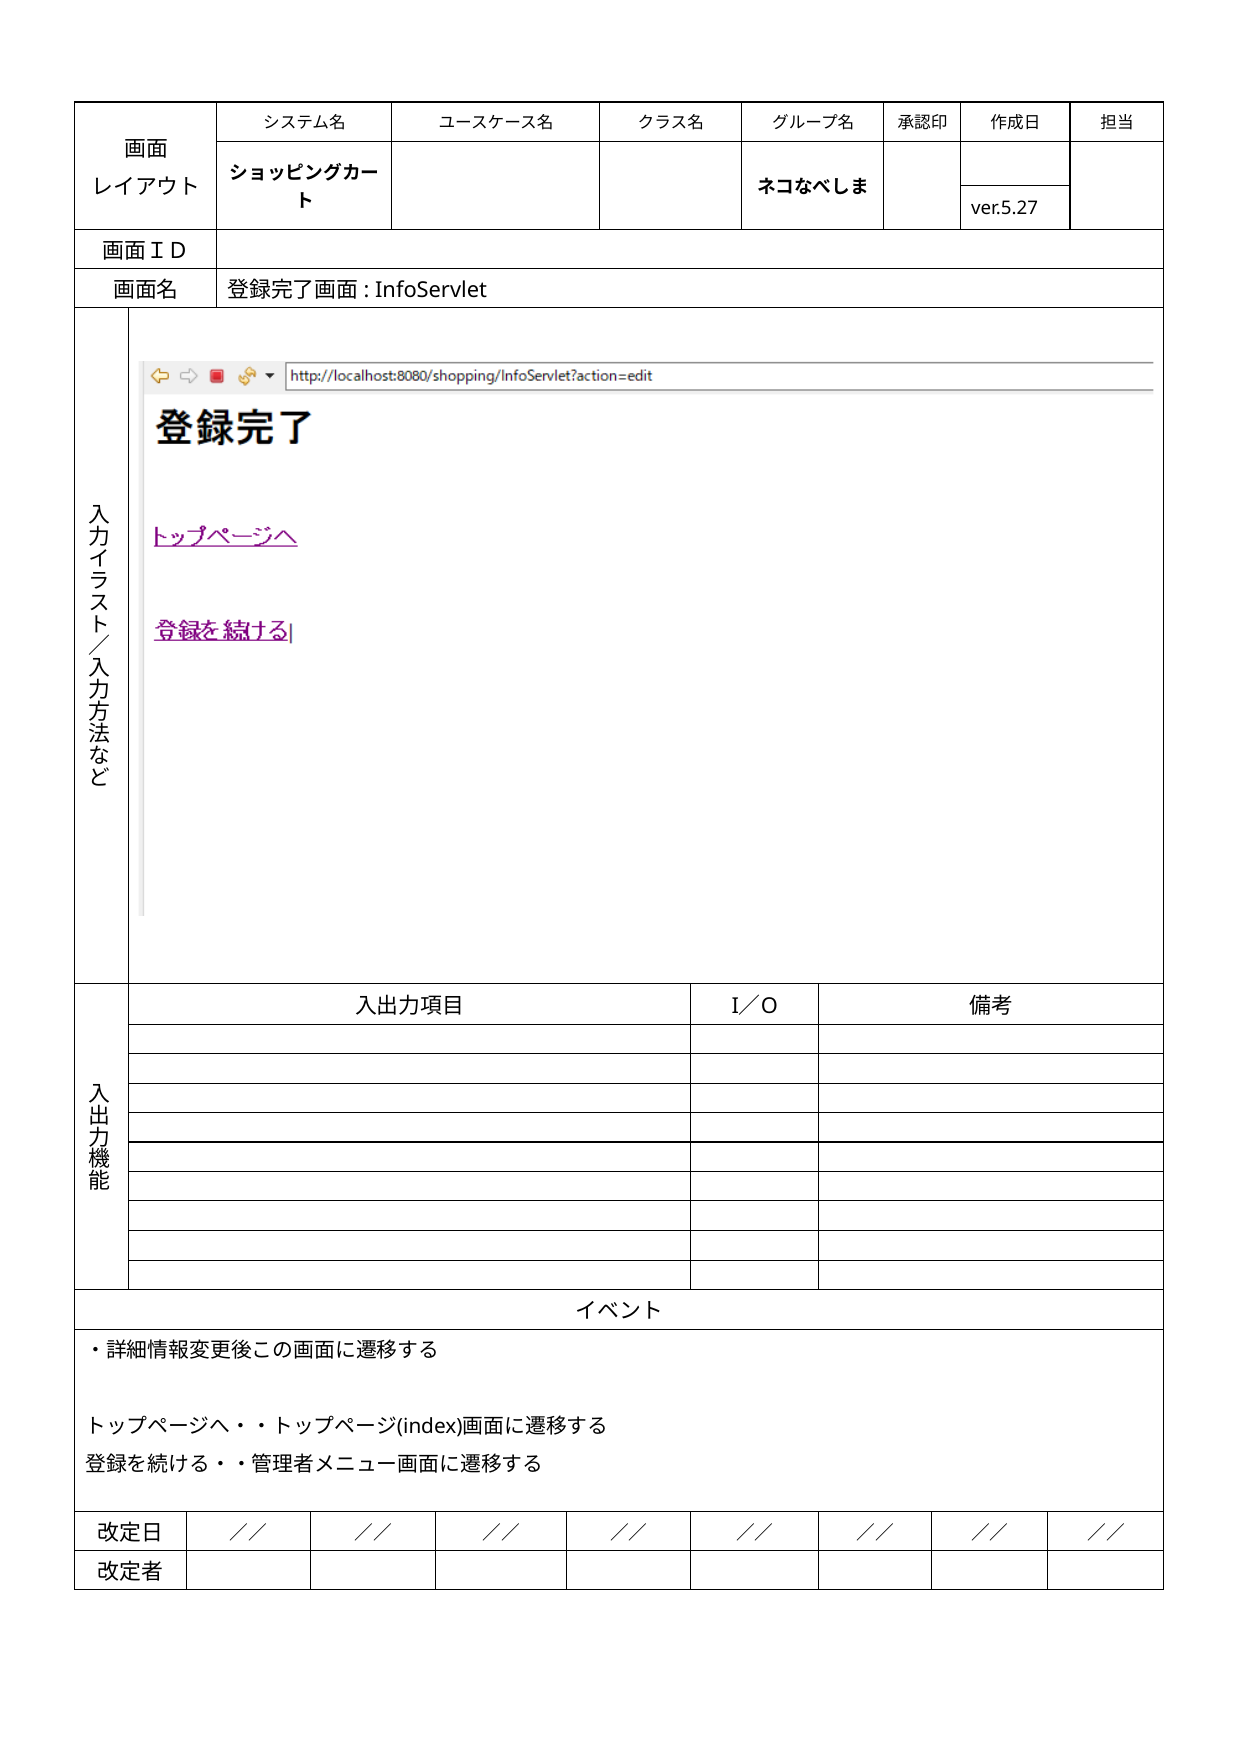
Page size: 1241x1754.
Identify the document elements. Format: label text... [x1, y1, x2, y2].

table_cell [819, 1201, 1163, 1230]
table_cell [819, 1025, 1163, 1053]
table_header 承認印 [884, 103, 960, 141]
table_cell [819, 1172, 1163, 1200]
table_cell [819, 1261, 1163, 1289]
table_cell [691, 1231, 818, 1259]
table_cell ／／ [819, 1512, 931, 1550]
table_cell ／／ [691, 1512, 818, 1550]
table_cell 入出力項目 [129, 984, 690, 1023]
table_cell [691, 1084, 818, 1112]
table_cell [129, 1172, 690, 1200]
table_header 作成日 [961, 103, 1069, 141]
table_cell ／／ [311, 1512, 435, 1550]
table_cell ／／ [932, 1512, 1047, 1550]
table_cell ／／ [1048, 1512, 1163, 1550]
table_cell 登録完了画面 : InfoServlet [217, 269, 1163, 307]
table_cell 入出力機能 [75, 984, 128, 1289]
table_cell [600, 142, 741, 229]
table_cell [691, 1551, 818, 1589]
table_cell [129, 1113, 690, 1141]
table_cell [691, 1172, 818, 1200]
table_cell ／／ [567, 1512, 690, 1550]
table_cell [436, 1551, 566, 1589]
table_cell [392, 142, 599, 229]
table_cell [691, 1054, 818, 1082]
table_cell [884, 142, 960, 229]
table_cell ／／ [436, 1512, 566, 1550]
table_cell [217, 230, 1163, 268]
table_cell [691, 1113, 818, 1141]
table_cell 改定者 [75, 1551, 186, 1589]
table_cell ・詳細情報変更後この画面に遷移する トップページへ・・トップページ(index)画面に遷移する 登録を続ける・・管理者メニュー画面に遷移する [75, 1330, 1163, 1511]
table_cell [129, 1201, 690, 1230]
table_cell [819, 1143, 1163, 1171]
table_cell [1048, 1551, 1163, 1589]
table_cell [819, 1551, 931, 1589]
table_cell [129, 1143, 690, 1171]
table_cell [129, 1084, 690, 1112]
table_cell [819, 1054, 1163, 1082]
table_cell 改定日 [75, 1512, 186, 1550]
table_cell [819, 1113, 1163, 1141]
table_header 担当 [1071, 103, 1163, 141]
table_cell 画面名 [75, 269, 216, 307]
table_cell I／O [691, 984, 818, 1023]
table_cell [691, 1025, 818, 1053]
table_header 画面 レイアウト [75, 103, 216, 229]
table_cell [129, 308, 1163, 983]
table_cell [819, 1231, 1163, 1259]
table_cell [567, 1551, 690, 1589]
table_cell [691, 1261, 818, 1289]
table_header グループ名 [742, 103, 883, 141]
table_cell [129, 1231, 690, 1259]
table_cell ver.5.27 [961, 186, 1069, 229]
table_cell [691, 1143, 818, 1171]
table_cell イベント [75, 1290, 1163, 1329]
table_cell ショッピングカート [217, 142, 391, 229]
table_cell [819, 1084, 1163, 1112]
table_header クラス名 [600, 103, 741, 141]
table_cell [187, 1551, 310, 1589]
table_cell [311, 1551, 435, 1589]
table_cell [961, 142, 1069, 185]
table_cell [932, 1551, 1047, 1589]
table_header ユースケース名 [392, 103, 599, 141]
table_cell 入力イラスト／入力方法など [75, 308, 128, 983]
table_cell [129, 1025, 690, 1053]
table_cell [1071, 142, 1163, 229]
table_cell 備考 [819, 984, 1163, 1023]
table_cell 画面ＩＤ [75, 230, 216, 268]
table_cell ／／ [187, 1512, 310, 1550]
table_header システム名 [217, 103, 391, 141]
table_cell [129, 1261, 690, 1289]
table_cell ネコなべしま [742, 142, 883, 229]
table_cell [129, 1054, 690, 1082]
picture [138, 361, 1154, 916]
table_cell [691, 1201, 818, 1230]
